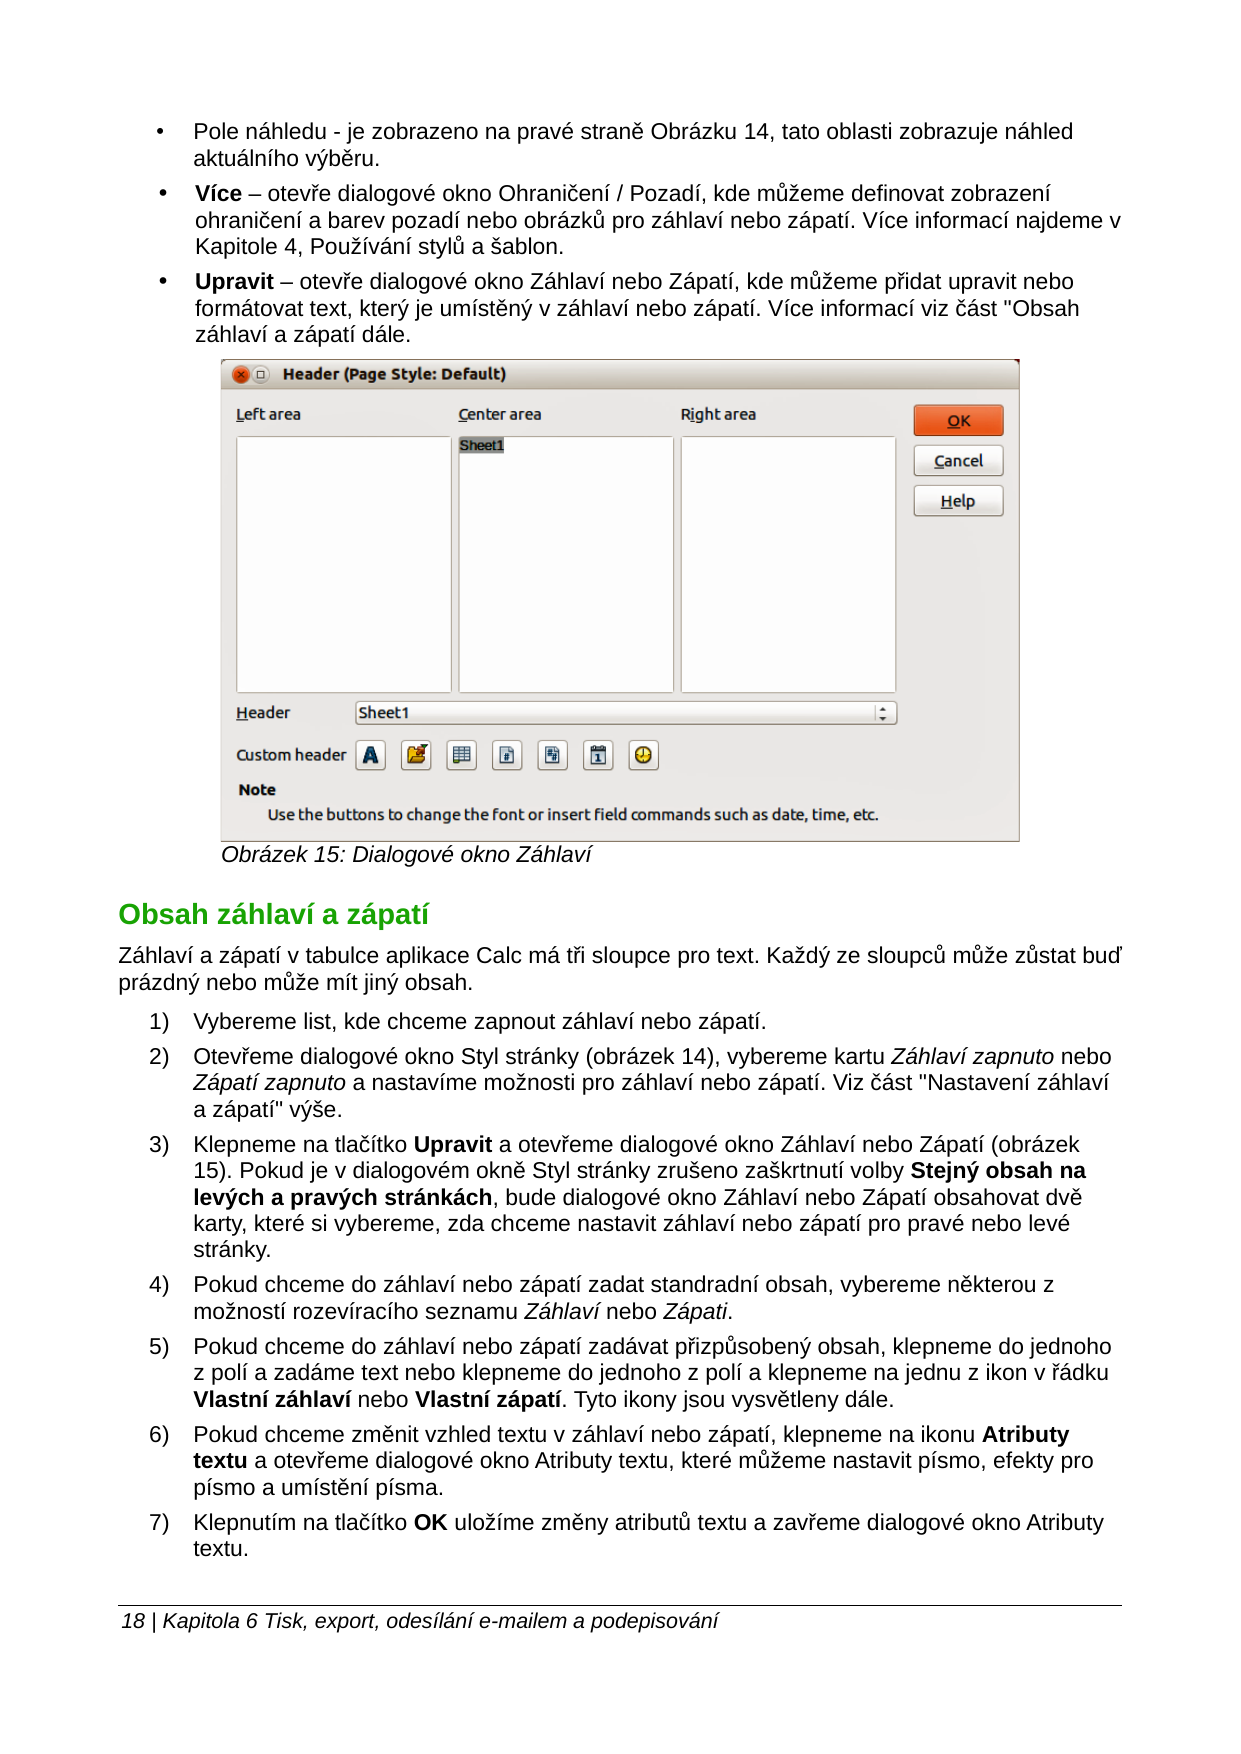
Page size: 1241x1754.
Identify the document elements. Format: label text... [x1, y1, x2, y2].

list Klepnutím na tlačítko OK uložíme změny atributů textu a zavřeme dialogové okno Atributy textu. [169, 1509, 1122, 1561]
list Pokud chceme do záhlaví nebo zápatí zadat standradní obsah, vybereme některou z možností rozevíracího seznamu Záhlaví nebo Zápati. [169, 1271, 1122, 1324]
list Pokud chceme do záhlaví nebo zápatí zadávat přizpůsobený obsah, klepneme do jednoho z polí a zadáme text nebo klepneme do jednoho z polí a klepneme na jednu z ikon v řádku Vlastní záhlaví nebo Vlastní zápatí. Tyto ikony jsou vysvětleny dále. [169, 1333, 1122, 1412]
list Více – otevře dialogové okno Ohraničení / Pozadí, kde můžeme definovat zobrazení ohraničení a barev pozadí nebo obrázků pro záhlaví nebo zápatí. Více informací najdeme v Kapitole 4, Používání stylů a šablon. [156, 180, 1122, 259]
picture [220, 359, 1020, 842]
list Pokud chceme změnit vzhled textu v záhlaví nebo zápatí, klepneme na ikonu Atributy textu a otevřeme dialogové okno Atributy textu, které můžeme nastavit písmo, efekty pro písmo a umístění písma. [169, 1421, 1122, 1500]
list Upravit – otevře dialogové okno Záhlaví nebo Zápatí, kde můžeme přidat upravit nebo formátovat text, který je umístěný v záhlaví nebo zápatí. Více informací viz část "Obsah záhlaví a zápatí dále. [156, 268, 1122, 348]
list Otevřeme dialogové okno Styl stránky (obrázek 14), vybereme kartu Záhlaví zapnuto nebo Zápatí zapnuto a nastavíme možnosti pro záhlaví nebo zápatí. Viz část "Nastavení záhlaví a zápatí" výše. [169, 1043, 1122, 1122]
list Vybereme list, kde chceme zapnout záhlaví nebo zápatí. [169, 1008, 1122, 1034]
list Pole náhledu - je zobrazeno na pravé straně Obrázku 14, tato oblasti zobrazuje náhled aktuálního výběru. [156, 118, 1122, 171]
text Obrázek 15: Dialogové okno Záhlaví [221, 842, 1019, 868]
text Záhlaví a zápatí v tabulce aplikace Calc má tři sloupce pro text. Každý ze sloupců může zůstat buď prázdný nebo může mít jiný obsah. [118, 942, 1122, 995]
list Klepneme na tlačítko Upravit a otevřeme dialogové okno Záhlaví nebo Zápatí (obrázek 15). Pokud je v dialogovém okně Styl stránky zrušeno zaškrtnutí volby Stejný obsah na levých a pravých stránkách, bude dialogové okno Záhlaví nebo Zápatí obsahovat dvě karty, které si vybereme, zda chceme nastavit záhlaví nebo zápatí pro pravé nebo levé stránky. [169, 1131, 1122, 1262]
subtitle Obsah záhlaví a zápatí [118, 897, 1122, 931]
